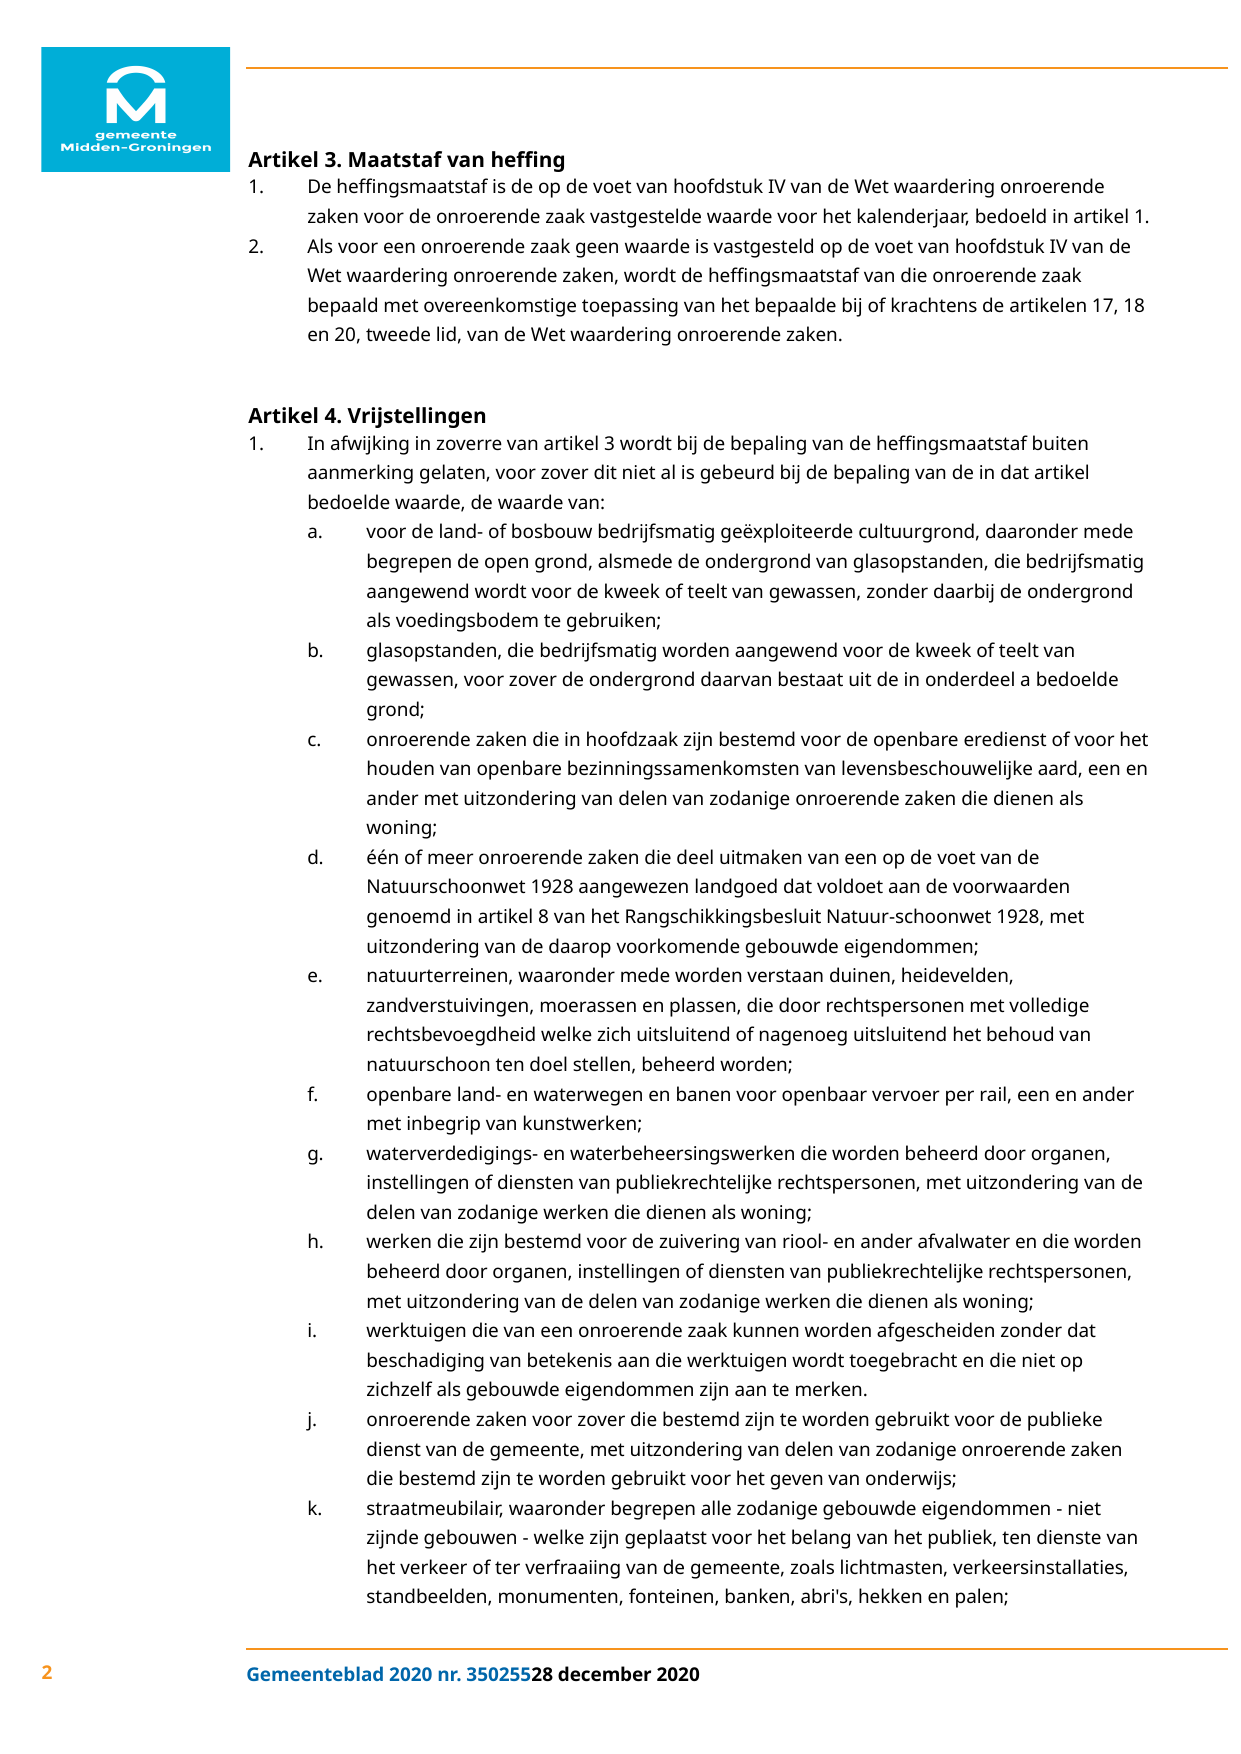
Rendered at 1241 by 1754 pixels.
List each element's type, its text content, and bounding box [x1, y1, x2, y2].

picture [184, 146, 190, 153]
list natuurterreinen, waaronder mede worden verstaan duinen, heidevelden, zandverstuivingen, moerassen en plassen, die door rechtspersonen met volledige rechtsbevoegdheid welke zich uitsluitend of nagenoeg uitsluitend het behoud van natuurschoon ten doel stellen, beheerd worden; [307, 962, 1152, 1077]
list waterverdedigings- en waterbeheersingswerken die worden beheerd door organen, instellingen of diensten van publiekrechtelijke rechtspersonen, met uitzondering van de delen van zodanige werken die dienen als woning; [307, 1140, 1152, 1225]
list glasopstanden, die bedrijfsmatig worden aangewend voor de kweek of teelt van gewassen, voor zover de ondergrond daarvan bestaat uit de in onderdeel a bedoelde grond; [307, 637, 1152, 722]
list Als voor een onroerende zaak geen waarde is vastgesteld op de voet van hoofdstuk IV van de Wet waardering onroerende zaken, wordt de heffingsmaatstaf van die onroerende zaak bepaald met overeenkomstige toepassing van het bepaalde bij of krachtens de artikelen 17, 18 en 20, tweede lid, van de Wet waardering onroerende zaken. [248, 233, 1152, 347]
list werktuigen die van een onroerende zaak kunnen worden afgescheiden zonder dat beschadiging van betekenis aan die werktuigen wordt toegebracht en die niet op zichzelf als gebouwde eigendommen zijn aan te merken. [307, 1317, 1152, 1402]
list In afwijking in zoverre van artikel 3 wordt bij de bepaling van de heffingsmaatstaf buiten aanmerking gelaten, voor zover dit niet al is gebeurd bij de bepaling van de in dat artikel bedoelde waarde, de waarde van: [248, 430, 1152, 515]
text Artikel 4. Vrijstellingen [248, 402, 1152, 430]
text Artikel 3. Maatstaf van heffing [248, 145, 1152, 174]
picture [108, 66, 164, 82]
list werken die zijn bestemd voor de zuivering van riool- en ander afvalwater en die worden beheerd door organen, instellingen of diensten van publiekrechtelijke rechtspersonen, met uitzondering van de delen van zodanige werken die dienen als woning; [307, 1229, 1152, 1314]
list voor de land- of bosbouw bedrijfsmatig geëxploiteerde cultuurgrond, daaronder mede begrepen de open grond, alsmede de ondergrond van glasopstanden, die bedrijfsmatig aangewend wordt voor de kweek of teelt van gewassen, zonder daarbij de ondergrond als voedingsbodem te gebruiken; [307, 519, 1152, 633]
list één of meer onroerende zaken die deel uitmaken van een op de voet van de Natuurschoonwet 1928 aangewezen landgoed dat voldoet aan de voorwaarden genoemd in artikel 8 van het Rangschikkingsbesluit Natuur-schoonwet 1928, met uitzondering van de daarop voorkomende gebouwde eigendommen; [307, 844, 1152, 959]
list onroerende zaken die in hoofdzaak zijn bestemd voor de openbare eredienst of voor het houden van openbare bezinningssamenkomsten van levensbeschouwelijke aard, een en ander met uitzondering van delen van zodanige onroerende zaken die dienen als woning; [307, 726, 1152, 840]
picture [107, 89, 165, 122]
list onroerende zaken voor zover die bestemd zijn te worden gebruikt voor de publieke dienst van de gemeente, met uitzondering van delen van zodanige onroerende zaken die bestemd zijn te worden gebruikt voor het geven van onderwijs; [307, 1406, 1152, 1491]
list openbare land- en waterwegen en banen voor openbaar vervoer per rail, een en ander met inbegrip van kunstwerken; [307, 1081, 1152, 1136]
list straatmeubilair, waaronder begrepen alle zodanige gebouwde eigendommen - niet zijnde gebouwen - welke zijn geplaatst voor het belang van het publiek, ten dienste van het verkeer of ter verfraaiing van de gemeente, zoals lichtmasten, verkeersinstallaties, standbeelden, monumenten, fonteinen, banken, abri's, hekken en palen; [307, 1495, 1152, 1609]
list De heffingsmaatstaf is de op de voet van hoofdstuk IV van de Wet waardering onroerende zaken voor de onroerende zaak vastgestelde waarde voor het kalenderjaar, bedoeld in artikel 1. [248, 174, 1152, 229]
